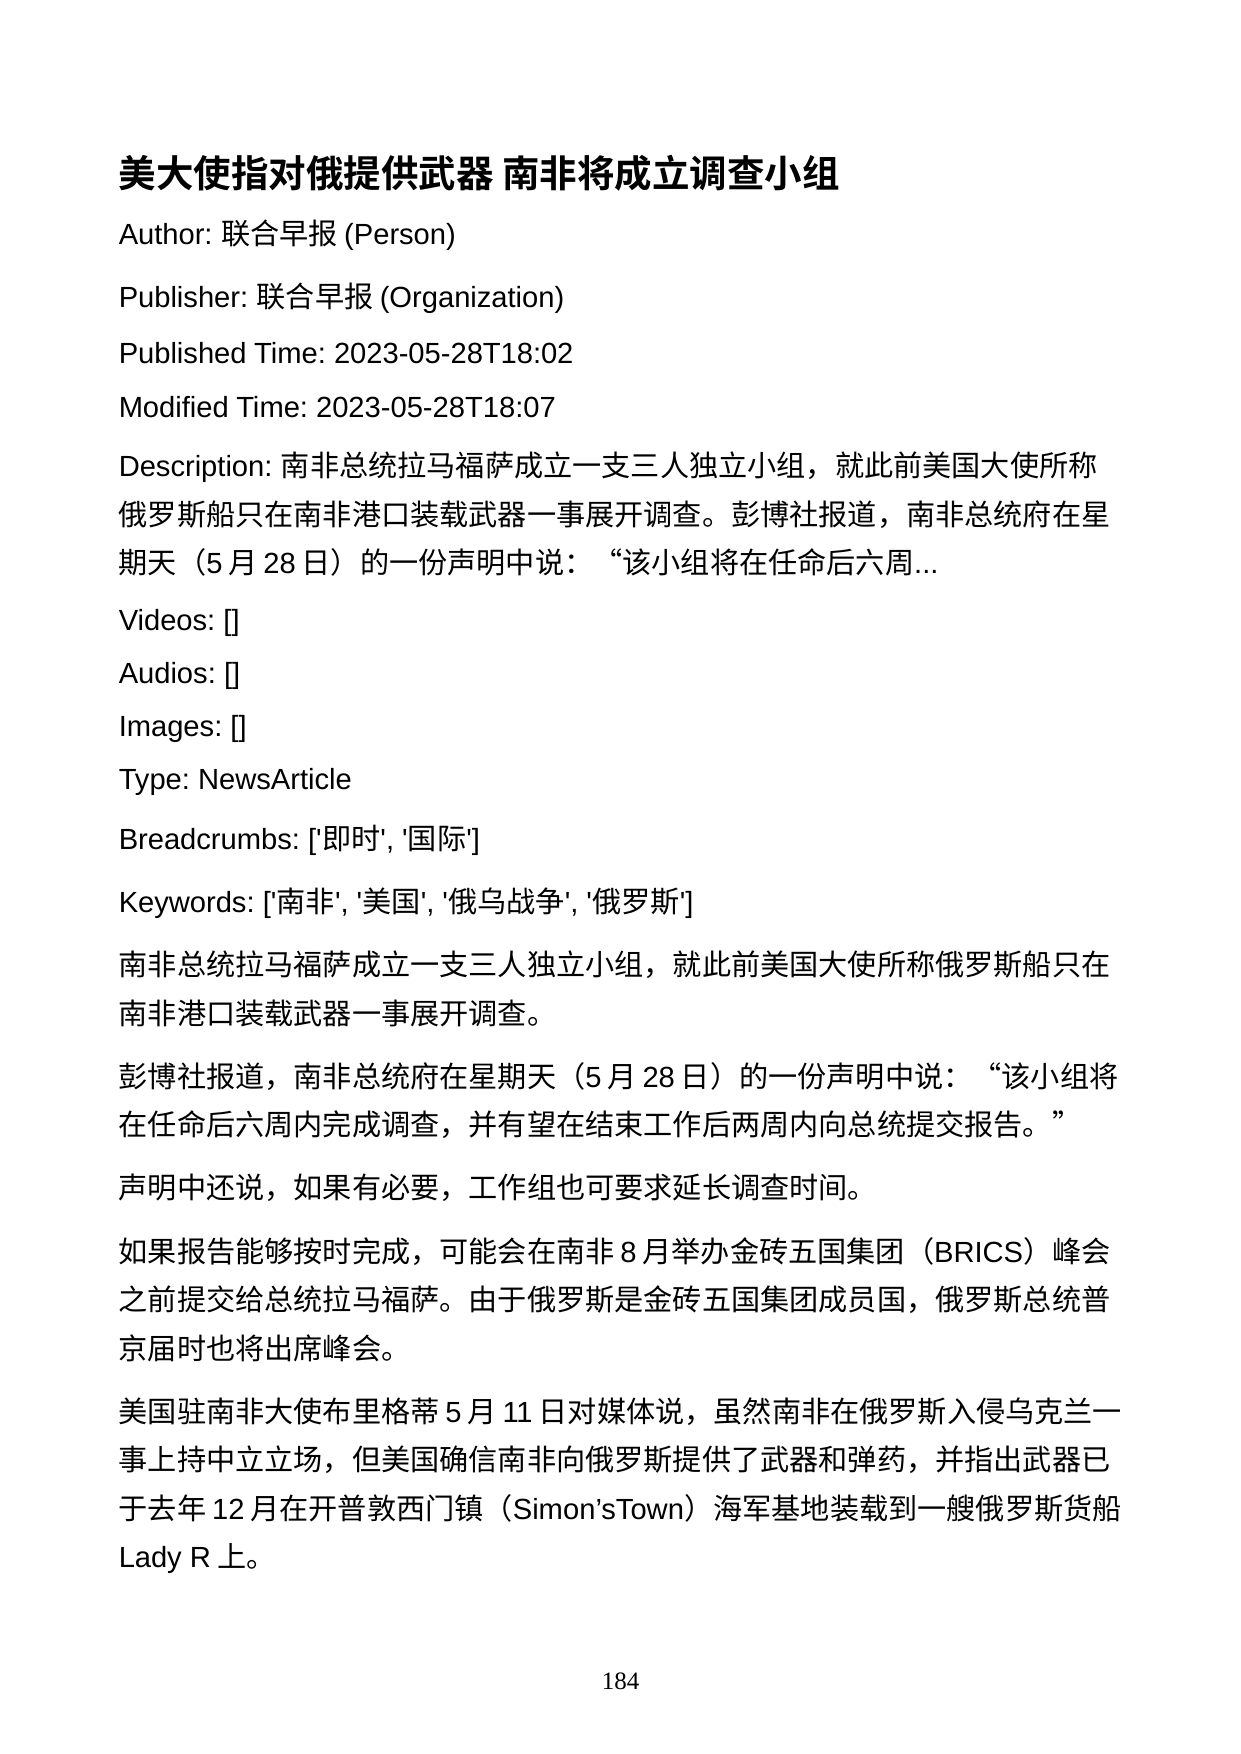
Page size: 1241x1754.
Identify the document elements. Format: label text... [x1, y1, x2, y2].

text 如果报告能够按时完成，可能会在南非8月举办金砖五国集团（BRICS）峰会之前提交给总统拉马福萨。由于俄罗斯是金砖五国集团成员国，俄罗斯总统普京届时也将出席峰会。 [118, 1228, 1122, 1368]
text Keywords: ['南非', '美国', '俄乌战争', '俄罗斯'] [118, 879, 1122, 921]
text Author: 联合早报 (Person) [118, 210, 1122, 253]
text 南非总统拉马福萨成立一支三人独立小组，就此前美国大使所称俄罗斯船只在南非港口装载武器一事展开调查。 [118, 942, 1122, 1033]
text Breadcrumbs: ['即时', '国际'] [118, 816, 1122, 858]
text Videos: [] [118, 603, 1122, 637]
text Modified Time: 2023-05-28T18:07 [118, 390, 1122, 423]
text Images: [] [118, 709, 1122, 743]
text 声明中还说，如果有必要，工作组也可要求延长调查时间。 [118, 1165, 1122, 1207]
text Type: NewsArticle [118, 762, 1122, 796]
text Publisher: 联合早报 (Organization) [118, 273, 1122, 316]
text Description: 南非总统拉马福萨成立一支三人独立小组，就此前美国大使所称俄罗斯船只在南非港口装载武器一事展开调查。彭博社报道，南非总统府在星期天（5月28日）的一份声明中说：“该小组将在任命后六周... [118, 443, 1122, 582]
text 美国驻南非大使布里格蒂5月11日对媒体说，虽然南非在俄罗斯入侵乌克兰一事上持中立立场，但美国确信南非向俄罗斯提供了武器和弹药，并指出武器已于去年12月在开普敦西门镇（Simon’sTown）海军基地装载到一艘俄罗斯货船Lady R上。 [118, 1388, 1122, 1576]
text 彭博社报道，南非总统府在星期天（5月28日）的一份声明中说：“该小组将在任命后六周内完成调查，并有望在结束工作后两周内向总统提交报告。” [118, 1053, 1122, 1144]
subtitle 美大使指对俄提供武器 南非将成立调查小组 [118, 143, 1122, 198]
text Published Time: 2023-05-28T18:02 [118, 337, 1122, 370]
text Audios: [] [118, 656, 1122, 690]
